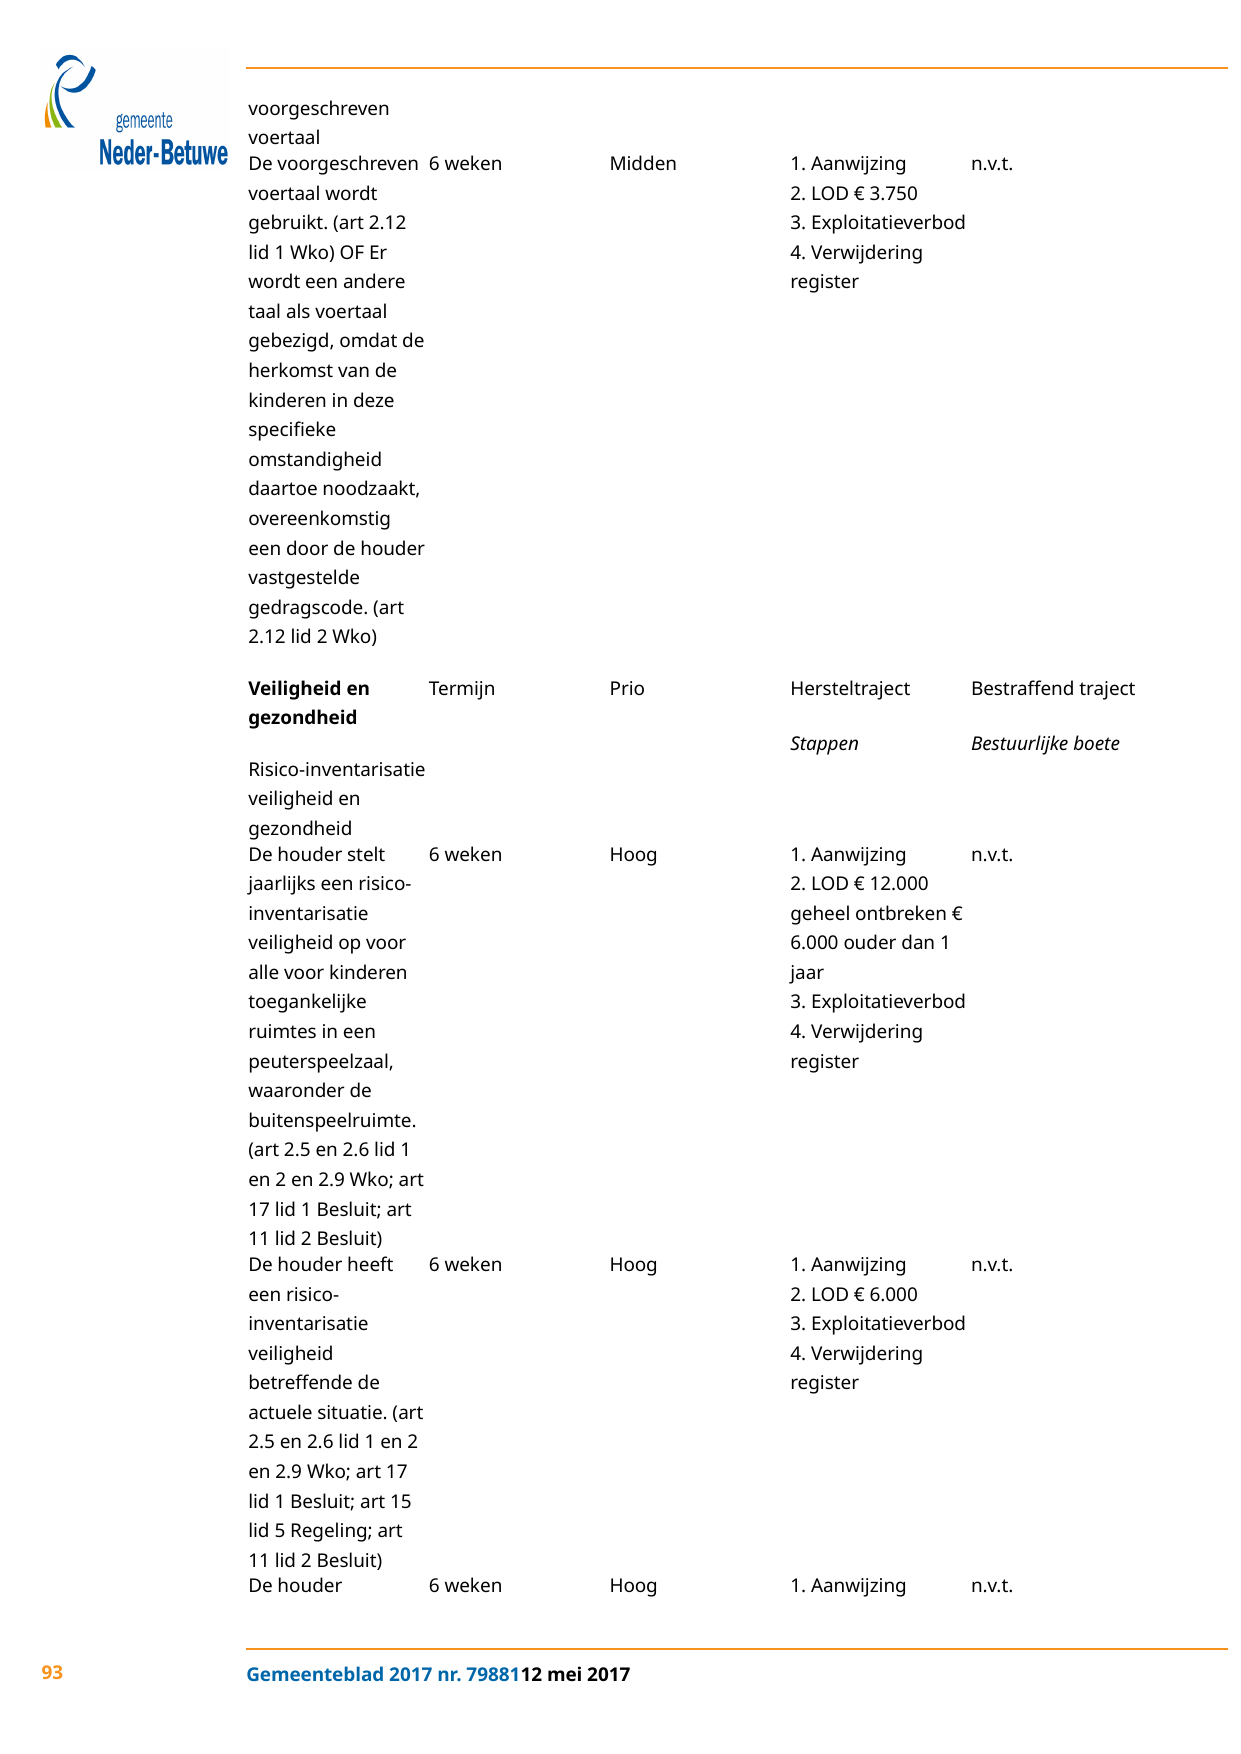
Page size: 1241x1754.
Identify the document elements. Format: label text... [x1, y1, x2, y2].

table_cell Hersteltraject [790, 675, 971, 730]
table_cell Bestuurlijke boete [971, 730, 1152, 756]
table_cell 6 weken [429, 841, 609, 1251]
table_cell De houder heeft een risico-inventarisatie veiligheid betreffende de actuele situatie. (art 2.5 en 2.6 lid 1 en 2 en 2.9 Wko; art 17 lid 1 Besluit; art 15 lid 5 Regeling; art 11 lid 2 Besluit) [248, 1251, 429, 1573]
table_cell 6 weken [429, 150, 609, 649]
table_cell De voorgeschreven voertaal wordt gebruikt. (art 2.12 lid 1 Wko) OF Er wordt een andere taal als voertaal gebezigd, omdat de herkomst van de kinderen in deze specifieke omstandigheid daartoe noodzaakt, overeenkomstig een door de houder vastgestelde gedragscode. (art 2.12 lid 2 Wko) [248, 150, 429, 649]
table_cell n.v.t. [971, 150, 1152, 649]
table_cell 1. Aanwijzing 2. LOD € 12.000 geheel ontbreken € 6.000 ouder dan 1 jaar 3. Exploitatieverbod 4. Verwijdering register [790, 841, 971, 1251]
table_cell 1. Aanwijzing 2. LOD € 3.750 3. Exploitatieverbod 4. Verwijdering register [790, 150, 971, 649]
table_cell [248, 649, 429, 675]
table_cell Hoog [609, 1573, 790, 1598]
table_cell voorgeschreven voertaal [248, 95, 429, 150]
table_cell 6 weken [429, 1573, 609, 1598]
table_cell [971, 649, 1152, 675]
table_cell 1. Aanwijzing [790, 1573, 971, 1598]
table_cell n.v.t. [971, 841, 1152, 1251]
table_cell Hoog [609, 841, 790, 1251]
table_cell De houder stelt jaarlijks een risico-inventarisatie veiligheid op voor alle voor kinderen toegankelijke ruimtes in een peuterspeelzaal, waaronder de buitenspeelruimte. (art 2.5 en 2.6 lid 1 en 2 en 2.9 Wko; art 17 lid 1 Besluit; art 11 lid 2 Besluit) [248, 841, 429, 1251]
table_cell 6 weken [429, 1251, 609, 1573]
table_cell [609, 649, 790, 675]
table_cell [790, 649, 971, 675]
table_cell Termijn [429, 675, 609, 730]
table_cell Veiligheid en gezondheid [248, 675, 429, 730]
table_cell Midden [609, 150, 790, 649]
picture [41, 47, 231, 172]
table_cell Stappen [790, 730, 971, 756]
table_cell [248, 730, 429, 756]
table_cell [429, 649, 609, 675]
table_cell n.v.t. [971, 1251, 1152, 1573]
table_cell 1. Aanwijzing 2. LOD € 6.000 3. Exploitatieverbod 4. Verwijdering register [790, 1251, 971, 1573]
table_cell [609, 730, 790, 756]
table_cell Hoog [609, 1251, 790, 1573]
table_cell Risico-inventarisatie veiligheid en gezondheid [248, 756, 429, 841]
table_cell Prio [609, 675, 790, 730]
table_cell Bestraffend traject [971, 675, 1152, 730]
table_cell n.v.t. [971, 1573, 1152, 1598]
table_cell De houder [248, 1573, 429, 1598]
table_cell [429, 730, 609, 756]
